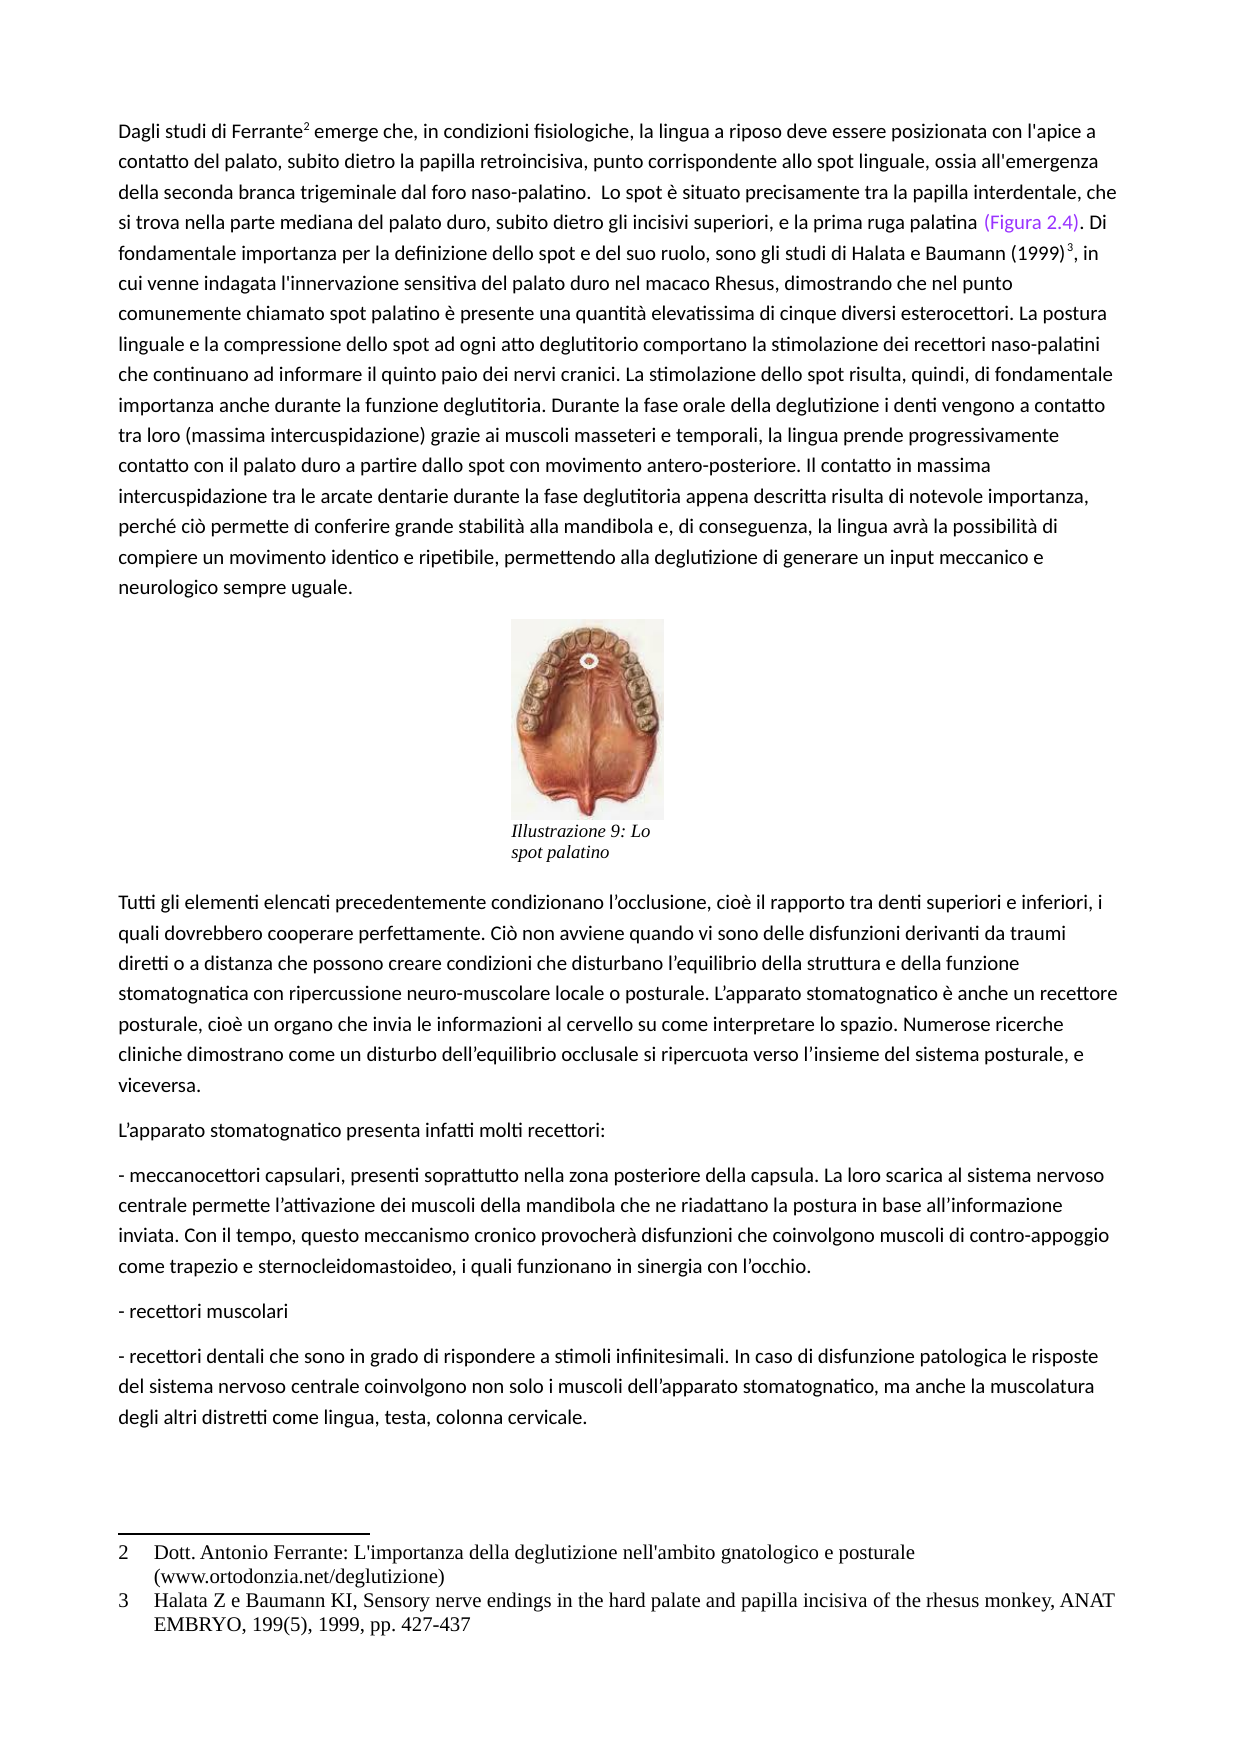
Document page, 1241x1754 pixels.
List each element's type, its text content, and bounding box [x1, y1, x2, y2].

text Tutti gli elementi elencati precedentemente condizionano l’occlusione, cioè il rapporto tra denti superiori e inferiori, i quali dovrebbero cooperare perfettamente. Ciò non avviene quando vi sono delle disfunzioni derivanti da traumi diretti o a distanza che possono creare condizioni che disturbano l’equilibrio della struttura e della funzione stomatognatica con ripercussione neuro-muscolare locale o posturale. L’apparato stomatognatico è anche un recettore posturale, cioè un organo che invia le informazioni al cervello su come interpretare lo spazio. Numerose ricerche cliniche dimostrano come un disturbo dell’equilibrio occlusale si ripercuota verso l’insieme del sistema posturale, e viceversa. [118, 889, 1122, 1097]
text Dott. Antonio Ferrante: L'importanza della deglutizione nell'ambito gnatologico e posturale (www.ortodonzia.net/deglutizione) [118, 1539, 1122, 1588]
text - meccanocettori capsulari, presenti soprattutto nella zona posteriore della capsula. La loro scarica al sistema nervoso centrale permette l’attivazione dei muscoli della mandibola che ne riadattano la postura in base all’informazione inviata. Con il tempo, questo meccanismo cronico provocherà disfunzioni che coinvolgono muscoli di contro-appoggio come trapezio e sternocleidomastoideo, i quali funzionano in sinergia con l’occhio. [118, 1162, 1122, 1278]
text - recettori muscolari [118, 1298, 1122, 1323]
text Dagli studi di Ferrante emerge che, in condizioni fisiologiche, la lingua a riposo deve essere posizionata con l'apice a contatto del palato, subito dietro la papilla retroincisiva, punto corrispondente allo spot linguale, ossia all'emergenza della seconda branca trigeminale dal foro naso-palatino. Lo spot è situato precisamente tra la papilla interdentale, che si trova nella parte mediana del palato duro, subito dietro gli incisivi superiori, e la prima ruga palatina (Figura 2.4). Di fondamentale importanza per la definizione dello spot e del suo ruolo, sono gli studi di Halata e Baumann (1999), in cui venne indagata l'innervazione sensitiva del palato duro nel macaco Rhesus, dimostrando che nel punto comunemente chiamato spot palatino è presente una quantità elevatissima di cinque diversi esterocettori. La postura linguale e la compressione dello spot ad ogni atto deglutitorio comportano la stimolazione dei recettori naso-palatini che continuano ad informare il quinto paio dei nervi cranici. La stimolazione dello spot risulta, quindi, di fondamentale importanza anche durante la funzione deglutitoria. Durante la fase orale della deglutizione i denti vengono a contatto tra loro (massima intercuspidazione) grazie ai muscoli masseteri e temporali, la lingua prende progressivamente contatto con il palato duro a partire dallo spot con movimento antero-posteriore. Il contatto in massima intercuspidazione tra le arcate dentarie durante la fase deglutitoria appena descritta risulta di notevole importanza, perché ciò permette di conferire grande stabilità alla mandibola e, di conseguenza, la lingua avrà la possibilità di compiere un movimento identico e ripetibile, permettendo alla deglutizione di generare un input meccanico e neurologico sempre uguale. [118, 118, 1122, 600]
text Halata Z e Baumann KI, Sensory nerve endings in the hard palate and papilla incisiva of the rhesus monkey, ANAT EMBRYO, 199(5), 1999, pp. 427-437 [118, 1588, 1122, 1636]
text Illustrazione 9: Lo spot palatino [511, 820, 664, 863]
text - recettori dentali che sono in grado di rispondere a stimoli infinitesimali. In caso di disfunzione patologica le risposte del sistema nervoso centrale coinvolgono non solo i muscoli dell’apparato stomatognatico, ma anche la muscolatura degli altri distretti come lingua, testa, colonna cervicale. [118, 1343, 1122, 1429]
text L’apparato stomatognatico presenta infatti molti recettori: [118, 1117, 1122, 1142]
picture [511, 619, 664, 820]
